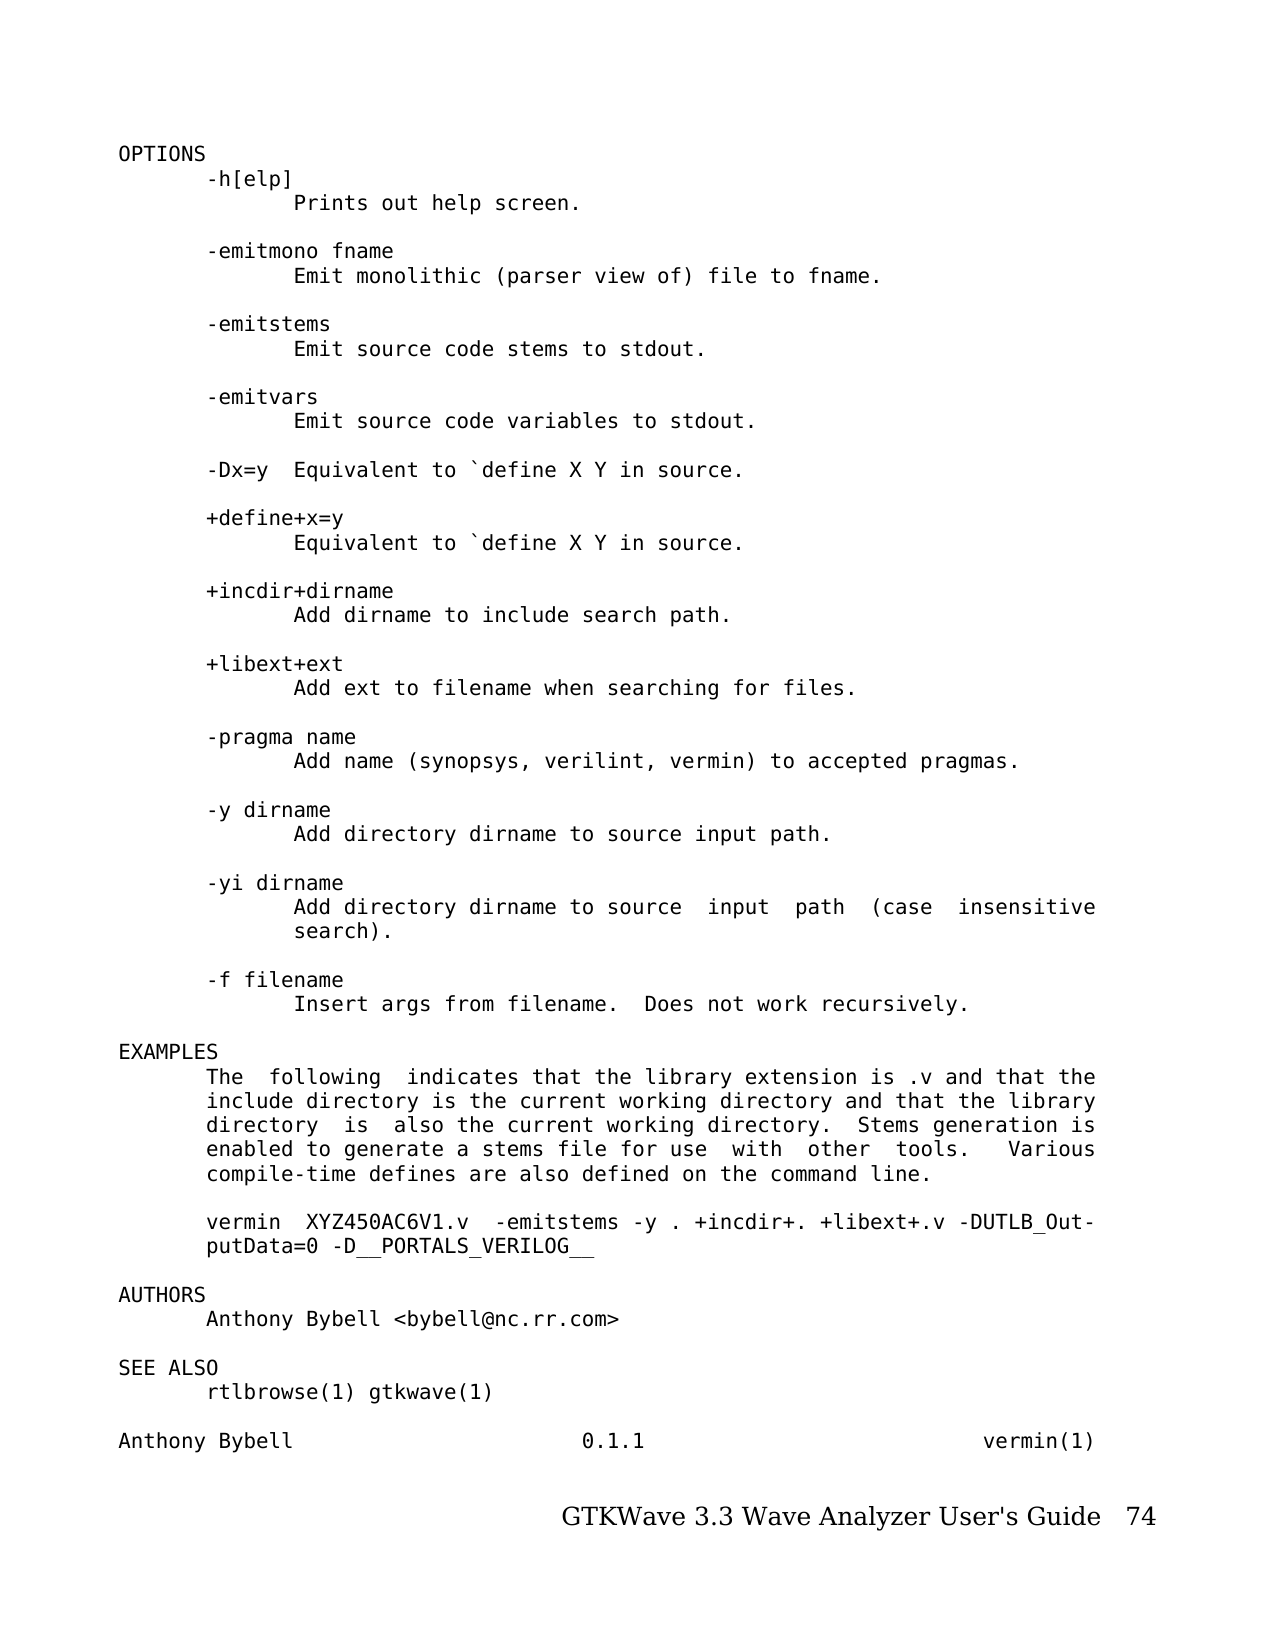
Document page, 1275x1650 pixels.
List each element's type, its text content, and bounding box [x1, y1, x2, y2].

text +incdir+dirname [118, 579, 1157, 603]
text +libext+ext [118, 652, 1157, 676]
text Insert args from filename. Does not work recursively. [118, 992, 1157, 1016]
text -h[elp] [118, 167, 1157, 191]
text putData=0 -D__PORTALS_VERILOG__ [118, 1234, 1157, 1259]
text Prints out help screen. [118, 191, 1157, 215]
text Add ext to filename when searching for files. [118, 676, 1157, 701]
text AUTHORS [118, 1283, 1157, 1307]
text SEE ALSO [118, 1356, 1157, 1380]
text Add directory dirname to source input path (case insensitive [118, 895, 1157, 919]
text -f filename [118, 968, 1157, 992]
text compile-time defines are also defined on the command line. [118, 1162, 1157, 1186]
text OPTIONS [118, 142, 1157, 167]
text Anthony Bybell <bybell@nc.rr.com> [118, 1307, 1157, 1332]
text +define+x=y [118, 506, 1157, 531]
text Emit source code variables to stdout. [118, 409, 1157, 434]
text -Dx=y Equivalent to `define X Y in source. [118, 458, 1157, 482]
text include directory is the current working directory and that the library [118, 1089, 1157, 1113]
text vermin XYZ450AC6V1.v -emitstems -y . +incdir+. +libext+.v -DUTLB_Out- [118, 1210, 1157, 1234]
text Anthony Bybell 0.1.1 vermin(1) [118, 1429, 1157, 1453]
text -emitmono fname [118, 239, 1157, 264]
text Add name (synopsys, verilint, vermin) to accepted pragmas. [118, 749, 1157, 773]
text Add dirname to include search path. [118, 603, 1157, 628]
text rtlbrowse(1) gtkwave(1) [118, 1380, 1157, 1404]
text search). [118, 919, 1157, 943]
text Equivalent to `define X Y in source. [118, 531, 1157, 555]
text -y dirname [118, 798, 1157, 822]
text The following indicates that the library extension is .v and that the [118, 1065, 1157, 1089]
text Add directory dirname to source input path. [118, 822, 1157, 846]
text -emitstems [118, 312, 1157, 337]
text -pragma name [118, 725, 1157, 749]
text enabled to generate a stems file for use with other tools. Various [118, 1137, 1157, 1162]
text EXAMPLES [118, 1040, 1157, 1065]
text Emit source code stems to stdout. [118, 337, 1157, 361]
text Emit monolithic (parser view of) file to fname. [118, 264, 1157, 288]
text -emitvars [118, 385, 1157, 409]
text -yi dirname [118, 871, 1157, 895]
text directory is also the current working directory. Stems generation is [118, 1113, 1157, 1137]
